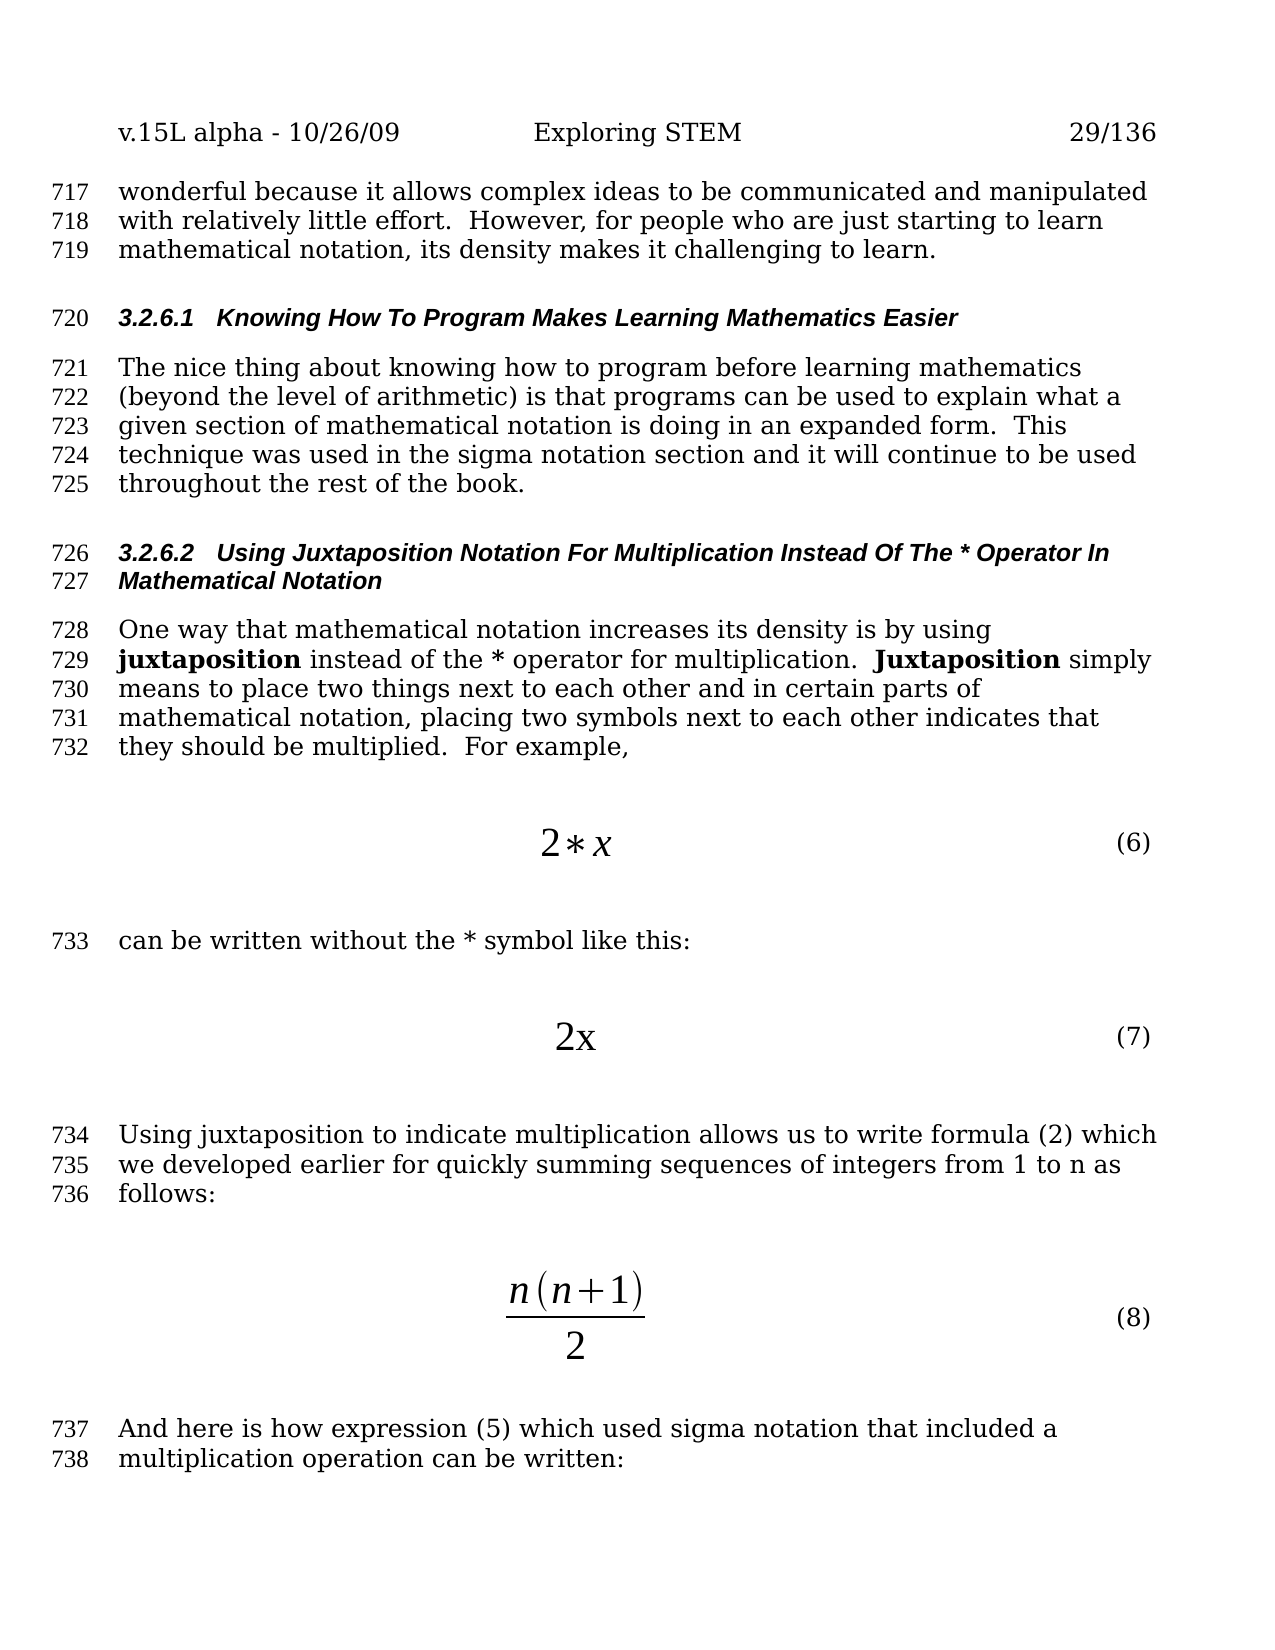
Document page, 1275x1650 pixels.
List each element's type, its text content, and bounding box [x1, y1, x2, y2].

text The nice thing about knowing how to program before learning mathematics (beyond the level of arithmetic) is that programs can be used to explain what a given section of mathematical notation is doing in an expanded form. This technique was used in the sigma notation section and it will continue to be used throughout the rest of the book. [118, 353, 1157, 499]
subtitle Knowing How To Program Makes Learning Mathematics Easier [118, 303, 1157, 332]
table_header [118, 1006, 1041, 1068]
text wonderful because it allows complex ideas to be communicated and manipulated with relatively little effort. However, for people who are just starting to learn mathematical notation, its density makes it challenging to learn. [118, 177, 1157, 264]
table_header (6) [1041, 812, 1157, 873]
text can be written without the * symbol like this: [118, 927, 1157, 956]
table_header [118, 1259, 1041, 1377]
table_header (7) [1041, 1006, 1157, 1068]
table_header (8) [1041, 1259, 1157, 1377]
text Using juxtaposition to indicate multiplication allows us to write formula (2) which we developed earlier for quickly summing sequences of integers from 1 to n as follows: [118, 1121, 1157, 1208]
text One way that mathematical notation increases its density is by using juxtaposition instead of the * operator for multiplication. Juxtaposition simply means to place two things next to each other and in certain parts of mathematical notation, placing two symbols next to each other indicates that they should be multiplied. For example, [118, 616, 1157, 762]
text And here is how expression (5) which used sigma notation that included a multiplication operation can be written: [118, 1415, 1157, 1473]
table_header [118, 812, 1041, 873]
subtitle Using Juxtaposition Notation For Multiplication Instead Of The * Operator In Mathematical Notation [118, 538, 1157, 595]
